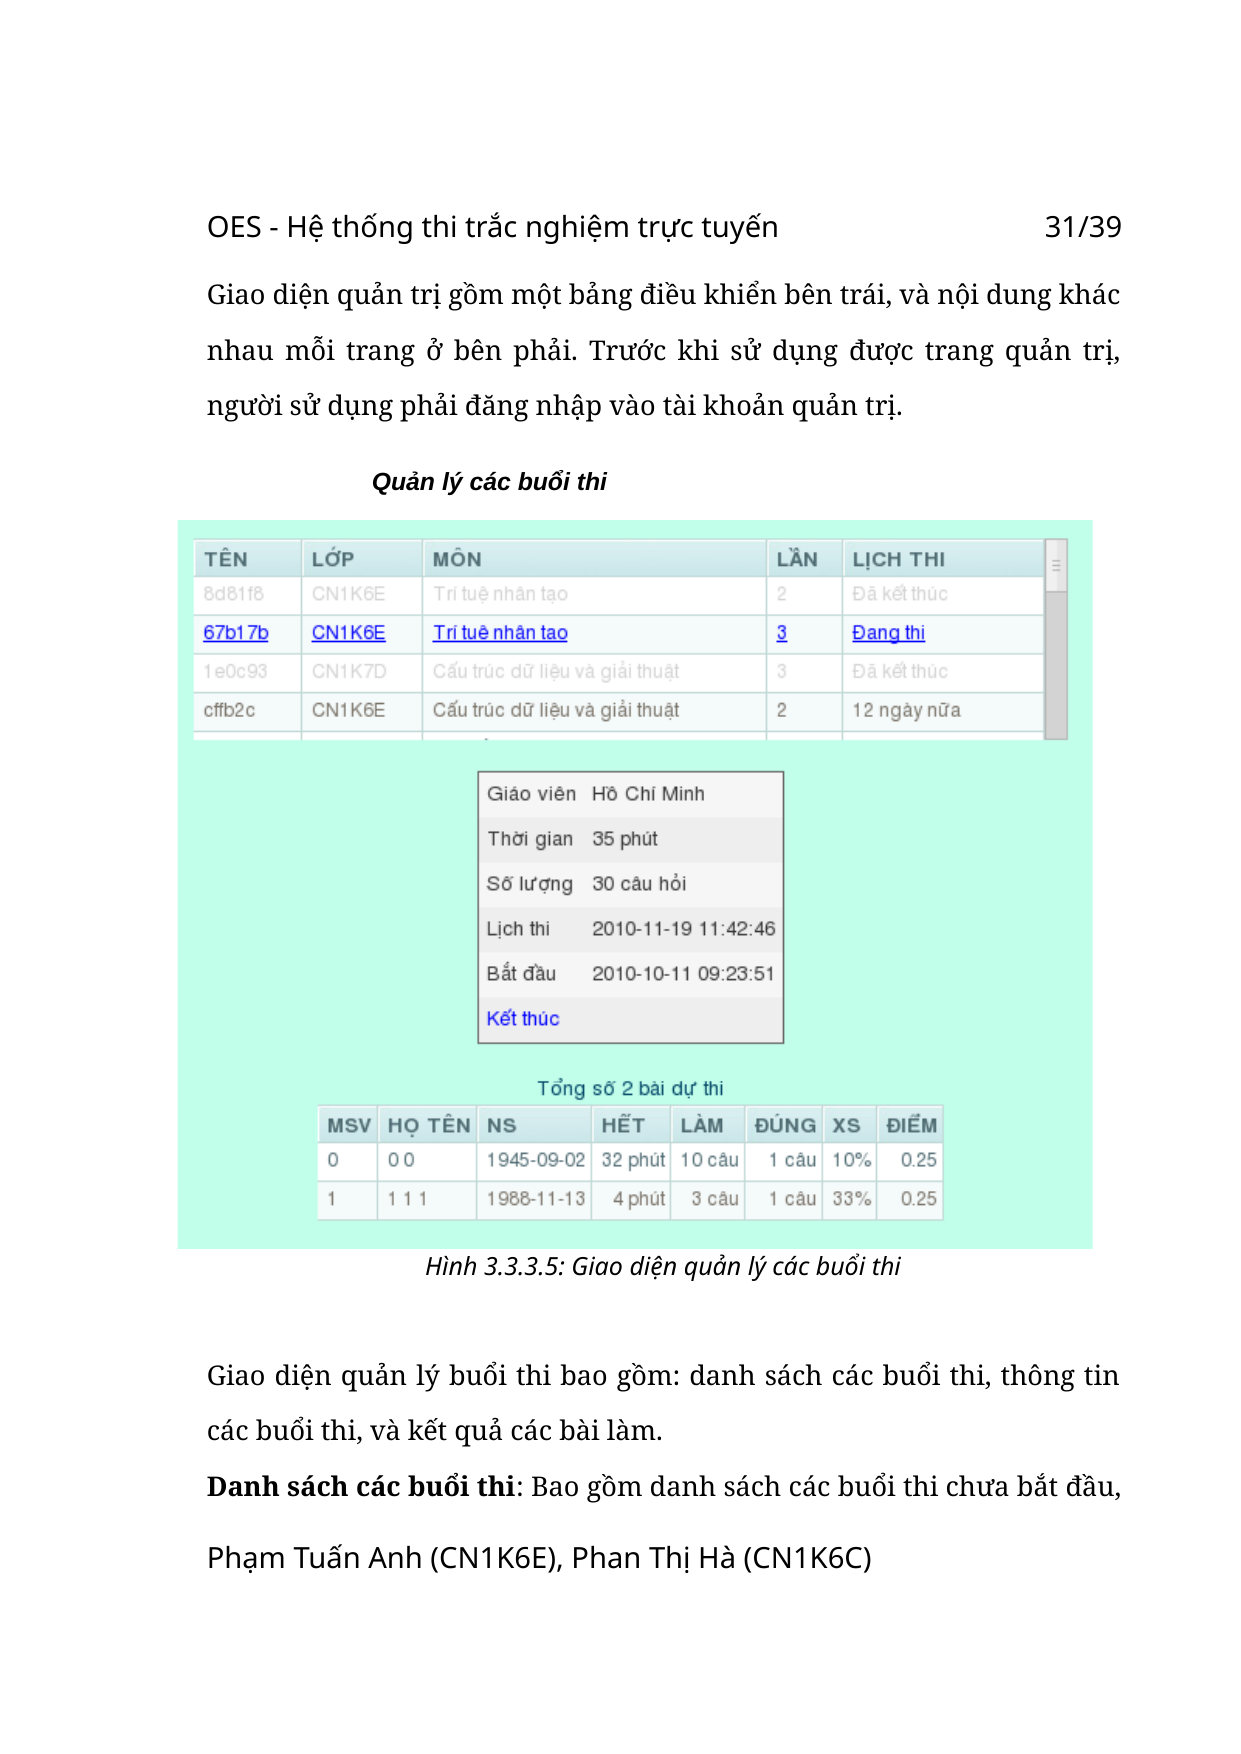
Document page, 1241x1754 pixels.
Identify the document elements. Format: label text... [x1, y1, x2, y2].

text Hình 3.3.3.5: Giao diện quản lý các buổi thi [177, 1249, 1152, 1282]
text Giao diện quản lý buổi thi bao gồm: danh sách các buổi thi, thông tin các buổi thi, và kết quả các bài làm. [207, 1357, 1122, 1449]
text Giao diện quản trị gồm một bảng điều khiển bên trái, và nội dung khác nhau mỗi trang ở bên phải. Trước khi sử dụng được trang quản trị, người sử dụng phải đăng nhập vào tài khoản quản trị. [207, 276, 1122, 423]
picture [177, 520, 1093, 1249]
text Danh sách các buổi thi: Bao gồm danh sách các buổi thi chưa bắt đầu, [207, 1467, 1122, 1504]
subtitle Quản lý các buổi thi [282, 467, 1122, 495]
